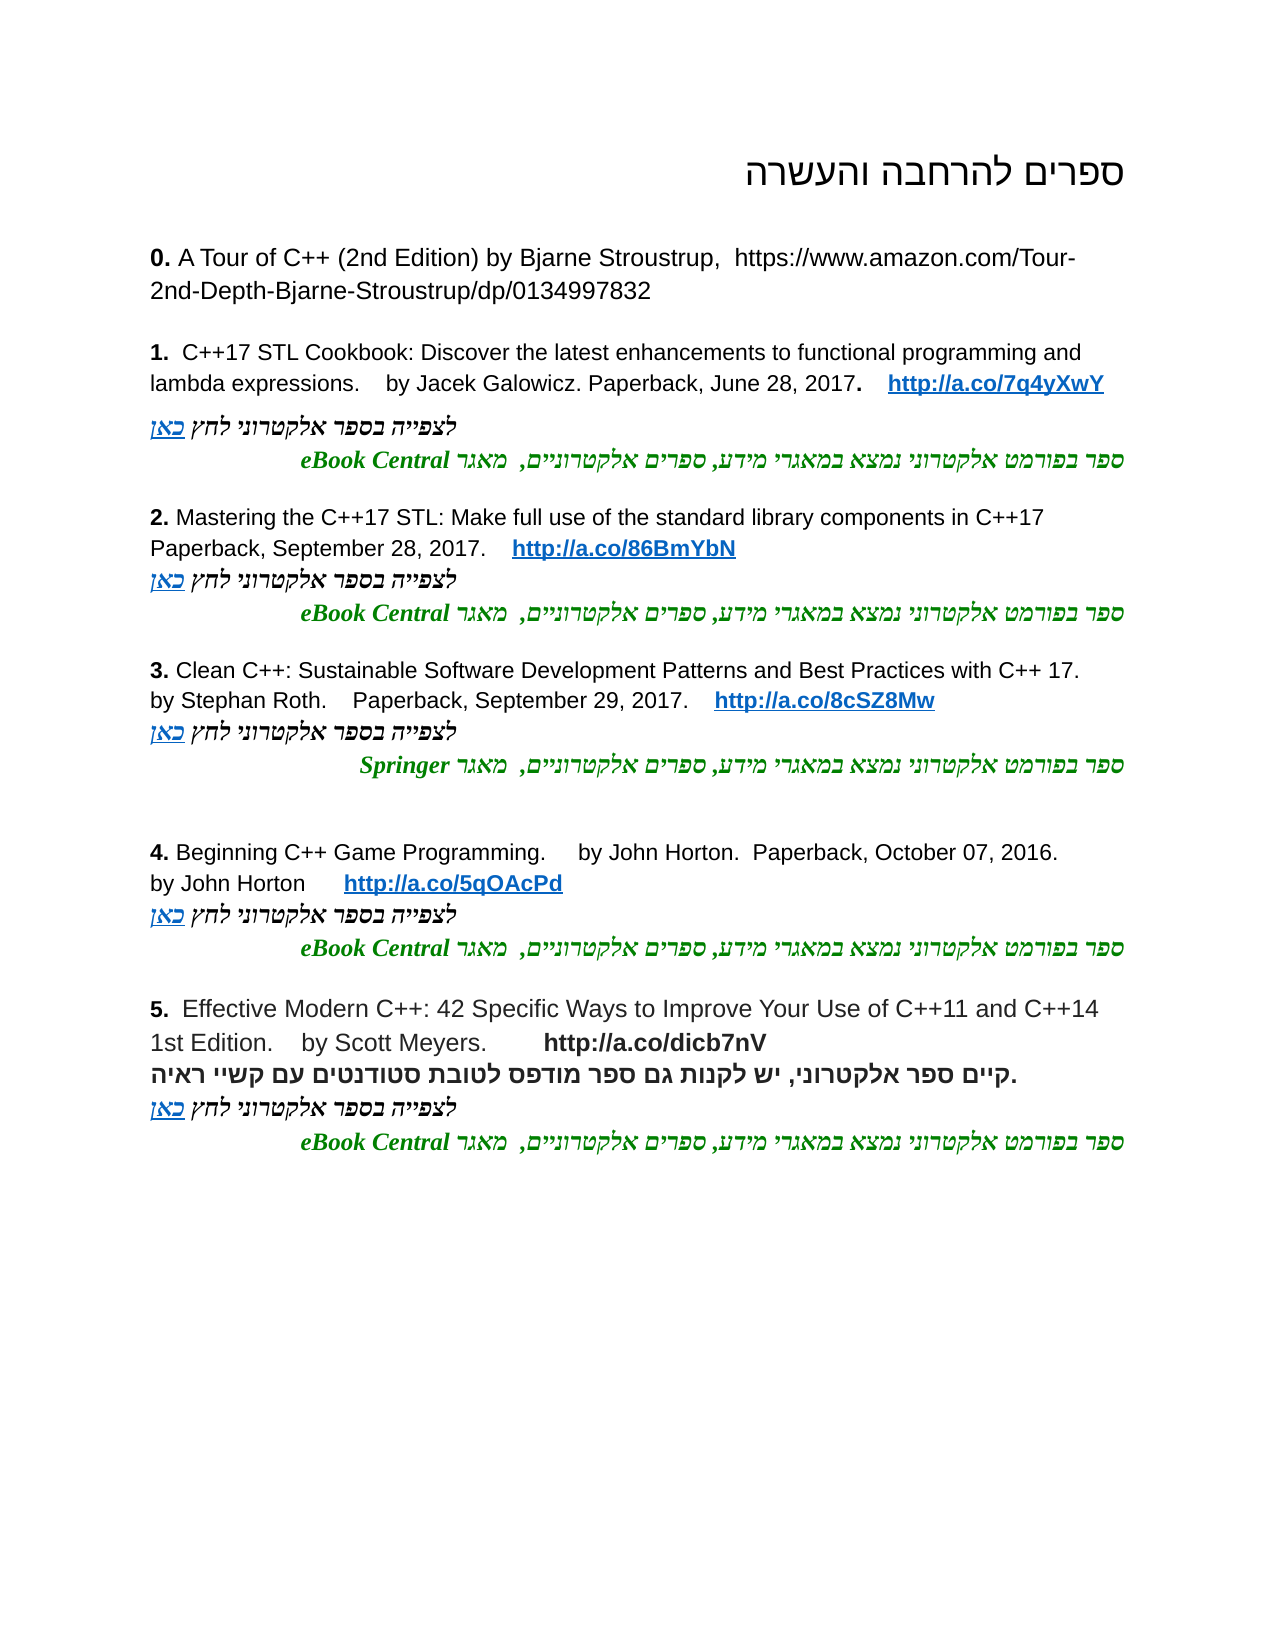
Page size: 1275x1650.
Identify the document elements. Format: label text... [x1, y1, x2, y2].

text ספר בפורמט אלקטרוני נמצא במאגרי מידע, ספרים אלקטרוניים, מאגר eBook Central [150, 1127, 1125, 1155]
subtitle 0. A Tour of C++ (2nd Edition) by Bjarne Stroustrup, https://www.amazon.com/Tour-2nd-Depth-Bjarne-Stroustrup/dp/0134997832 [150, 243, 1125, 305]
text ספר בפורמט אלקטרוני נמצא במאגרי מידע, ספרים אלקטרוניים, מאגר eBook Central [150, 933, 1125, 961]
text ספר בפורמט אלקטרוני נמצא במאגרי מידע, ספרים אלקטרוניים, מאגר eBook Central [150, 598, 1125, 626]
subtitle 1. C++17 STL Cookbook: Discover the latest enhancements to functional programming and lambda expressions. by Jacek Galowicz. Paperback, June 28, 2017. http://a.co/7q4yXwY [150, 339, 1125, 396]
text לצפייה בספר אלקטרוני לחץ כאן [150, 565, 1125, 593]
text ספר בפורמט אלקטרוני נמצא במאגרי מידע, ספרים אלקטרוניים, מאגר Springer [150, 750, 1125, 779]
text לצפייה בספר אלקטרוני לחץ כאן [150, 717, 1125, 746]
text 3. Clean C++: Sustainable Software Development Patterns and Best Practices with C++ 17. by Stephan Roth. Paperback, September 29, 2017. http://a.co/8cSZ8Mw [150, 657, 1125, 713]
text לצפייה בספר אלקטרוני לחץ כאן [150, 900, 1125, 928]
text 4. Beginning C++ Game Programming. by John Horton. Paperback, October 07, 2016. by John Horton http://a.co/5qOAcPd [150, 839, 1125, 896]
text קיים ספר אלקטרוני, יש לקנות גם ספר מודפס לטובת סטודנטים עם קשיי ראיה. [150, 1061, 1125, 1089]
text ספר בפורמט אלקטרוני נמצא במאגרי מידע, ספרים אלקטרוניים, מאגר eBook Central [150, 445, 1125, 474]
text לצפייה בספר אלקטרוני לחץ כאן [150, 412, 1125, 441]
text 5. Effective Modern C++: 42 Specific Ways to Improve Your Use of C++11 and C++14 1st Edition. by Scott Meyers. http://a.co/dicb7nV [150, 994, 1125, 1056]
subtitle ספרים להרחבה והעשרה [225, 150, 1125, 193]
text 2. Mastering the C++17 STL: Make full use of the standard library components in C++17 Paperback, September 28, 2017. http://a.co/86BmYbN [150, 504, 1125, 561]
text לצפייה בספר אלקטרוני לחץ כאן [150, 1093, 1125, 1122]
